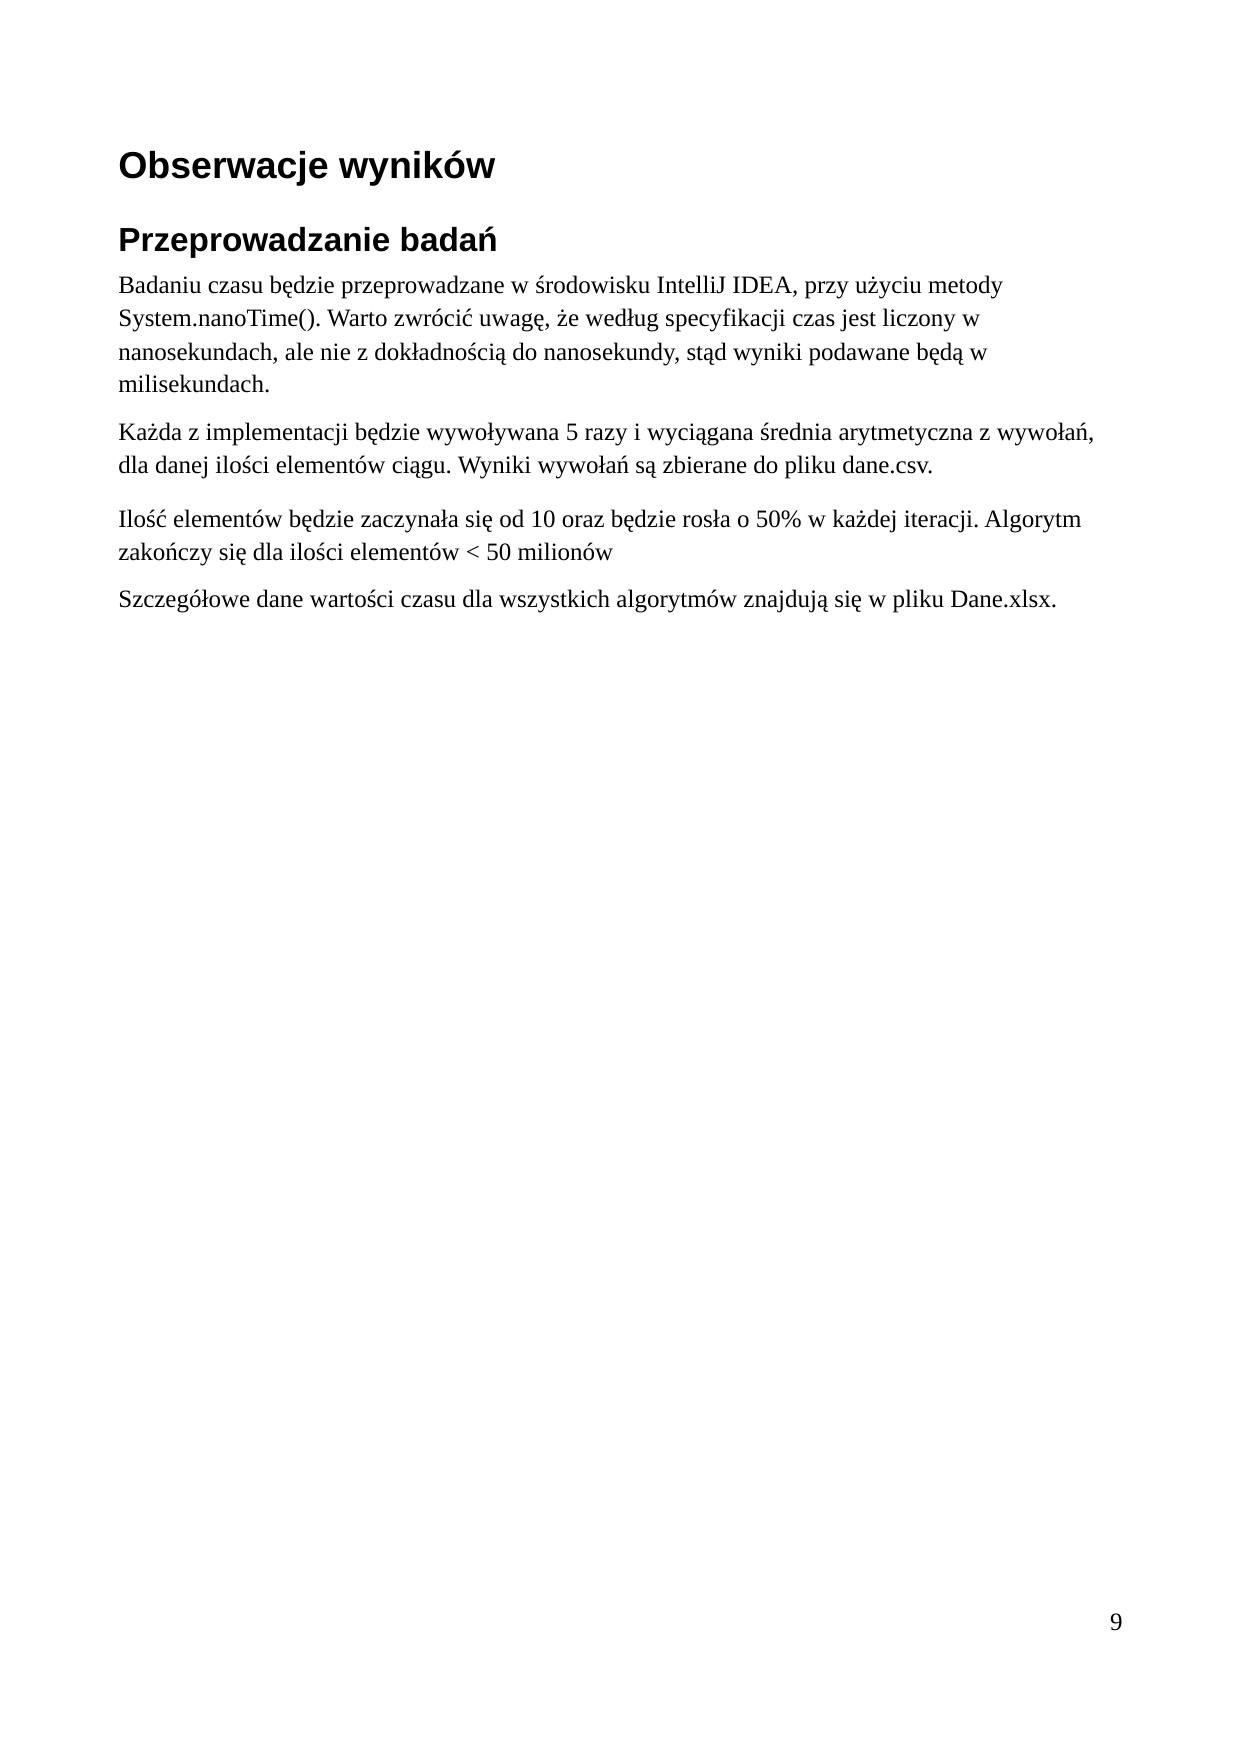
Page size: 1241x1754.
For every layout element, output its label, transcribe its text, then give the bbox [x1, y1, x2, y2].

text Każda z implementacji będzie wywoływana 5 razy i wyciągana średnia arytmetyczna z wywołań, dla danej ilości elementów ciągu. Wyniki wywołań są zbierane do pliku dane.csv. [118, 417, 1122, 479]
text Badaniu czasu będzie przeprowadzane w środowisku IntelliJ IDEA, przy użyciu metody System.nanoTime(). Warto zwrócić uwagę, że według specyfikacji czas jest liczony w nanosekundach, ale nie z dokładnością do nanosekundy, stąd wyniki podawane będą w milisekundach. [118, 271, 1122, 398]
subtitle Przeprowadzanie badań [118, 219, 1122, 258]
text Ilość elementów będzie zaczynała się od 10 oraz będzie rosła o 50% w każdej iteracji. Algorytm zakończy się dla ilości elementów < 50 milionów [118, 504, 1122, 566]
subtitle Obserwacje wyników [118, 143, 1122, 186]
text Szczegółowe dane wartości czasu dla wszystkich algorytmów znajdują się w pliku Dane.xlsx. [118, 584, 1122, 613]
